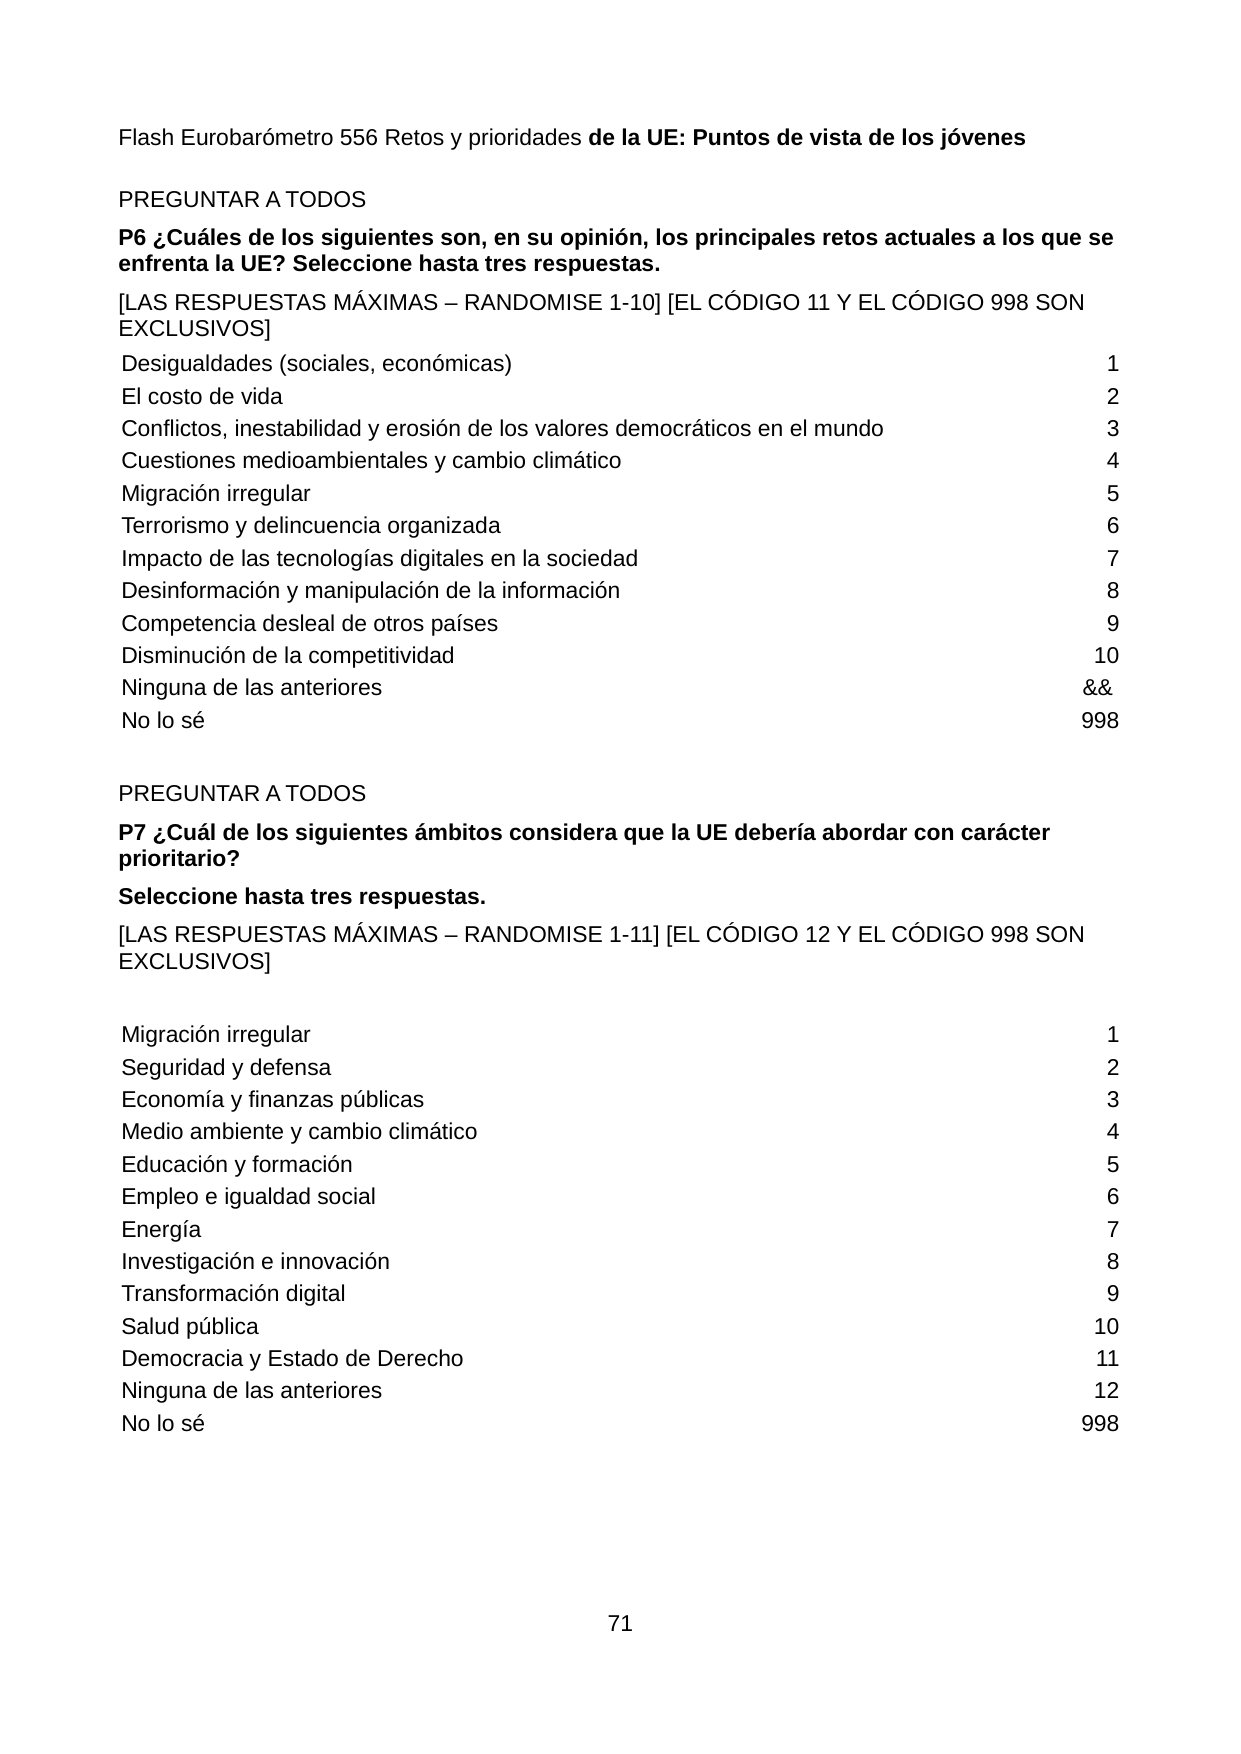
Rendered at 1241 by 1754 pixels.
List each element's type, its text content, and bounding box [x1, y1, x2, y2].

text P6 ¿Cuáles de los siguientes son, en su opinión, los principales retos actuales a los que se enfrenta la UE? Seleccione hasta tres respuestas. [118, 224, 1122, 277]
table_cell Conflictos, inestabilidad y erosión de los valores democráticos en el mundo [118, 412, 986, 444]
text PREGUNTAR A TODOS [118, 780, 1122, 807]
table_cell Empleo e igualdad social [118, 1180, 986, 1212]
table_cell Educación y formación [118, 1148, 986, 1180]
text [LAS RESPUESTAS MÁXIMAS – RANDOMISE 1-10] [EL CÓDIGO 11 Y EL CÓDIGO 998 SON EXCLUSIVOS] [118, 289, 1122, 341]
table_cell Terrorismo y delincuencia organizada [118, 509, 986, 542]
table_cell 2 [986, 1051, 1122, 1083]
table_cell 5 [986, 477, 1122, 509]
table_cell Transformación digital [118, 1277, 986, 1310]
table_cell Energía [118, 1213, 986, 1245]
table_cell 998 [986, 704, 1122, 736]
table_cell No lo sé [118, 1407, 986, 1439]
table_cell 4 [986, 1115, 1122, 1148]
text P7 ¿Cuál de los siguientes ámbitos considera que la UE debería abordar con carácter prioritario? [118, 818, 1122, 871]
table_cell Disminución de la competitividad [118, 639, 986, 671]
table_cell 6 [986, 509, 1122, 542]
table_cell 10 [986, 639, 1122, 671]
table_cell Seguridad y defensa [118, 1051, 986, 1083]
table_cell Impacto de las tecnologías digitales en la sociedad [118, 542, 986, 574]
table_cell Medio ambiente y cambio climático [118, 1115, 986, 1148]
table_cell 8 [986, 1245, 1122, 1277]
table_header Desigualdades (sociales, económicas) [118, 347, 986, 380]
table_cell 8 [986, 574, 1122, 606]
table_cell && [986, 671, 1122, 704]
table_cell 9 [986, 606, 1122, 639]
table_cell Cuestiones medioambientales y cambio climático [118, 445, 986, 477]
table_cell 3 [986, 1083, 1122, 1115]
table_cell 11 [986, 1342, 1122, 1374]
table_cell Economía y finanzas públicas [118, 1083, 986, 1115]
table_cell No lo sé [118, 704, 986, 736]
table_cell 7 [986, 1213, 1122, 1245]
table_cell Desinformación y manipulación de la información [118, 574, 986, 606]
table_cell 5 [986, 1148, 1122, 1180]
table_cell Investigación e innovación [118, 1245, 986, 1277]
table_header Migración irregular [118, 1018, 986, 1051]
table_cell Ninguna de las anteriores [118, 671, 986, 704]
text PREGUNTAR A TODOS [118, 186, 1122, 212]
table_cell 7 [986, 542, 1122, 574]
table_cell 9 [986, 1277, 1122, 1310]
table_cell Salud pública [118, 1310, 986, 1342]
table_header 1 [986, 347, 1122, 380]
table_cell 3 [986, 412, 1122, 444]
table_cell Ninguna de las anteriores [118, 1375, 986, 1407]
text [LAS RESPUESTAS MÁXIMAS – RANDOMISE 1-11] [EL CÓDIGO 12 Y EL CÓDIGO 998 SON EXCLUSIVOS] [118, 921, 1122, 974]
table_cell 6 [986, 1180, 1122, 1212]
table_cell 4 [986, 445, 1122, 477]
table_cell El costo de vida [118, 380, 986, 412]
table_cell 10 [986, 1310, 1122, 1342]
table_cell 998 [986, 1407, 1122, 1439]
table_header 1 [986, 1018, 1122, 1051]
table_cell Competencia desleal de otros países [118, 606, 986, 639]
table_cell 12 [986, 1375, 1122, 1407]
text Seleccione hasta tres respuestas. [118, 883, 1122, 909]
table_cell Migración irregular [118, 477, 986, 509]
table_cell 2 [986, 380, 1122, 412]
table_cell Democracia y Estado de Derecho [118, 1342, 986, 1374]
